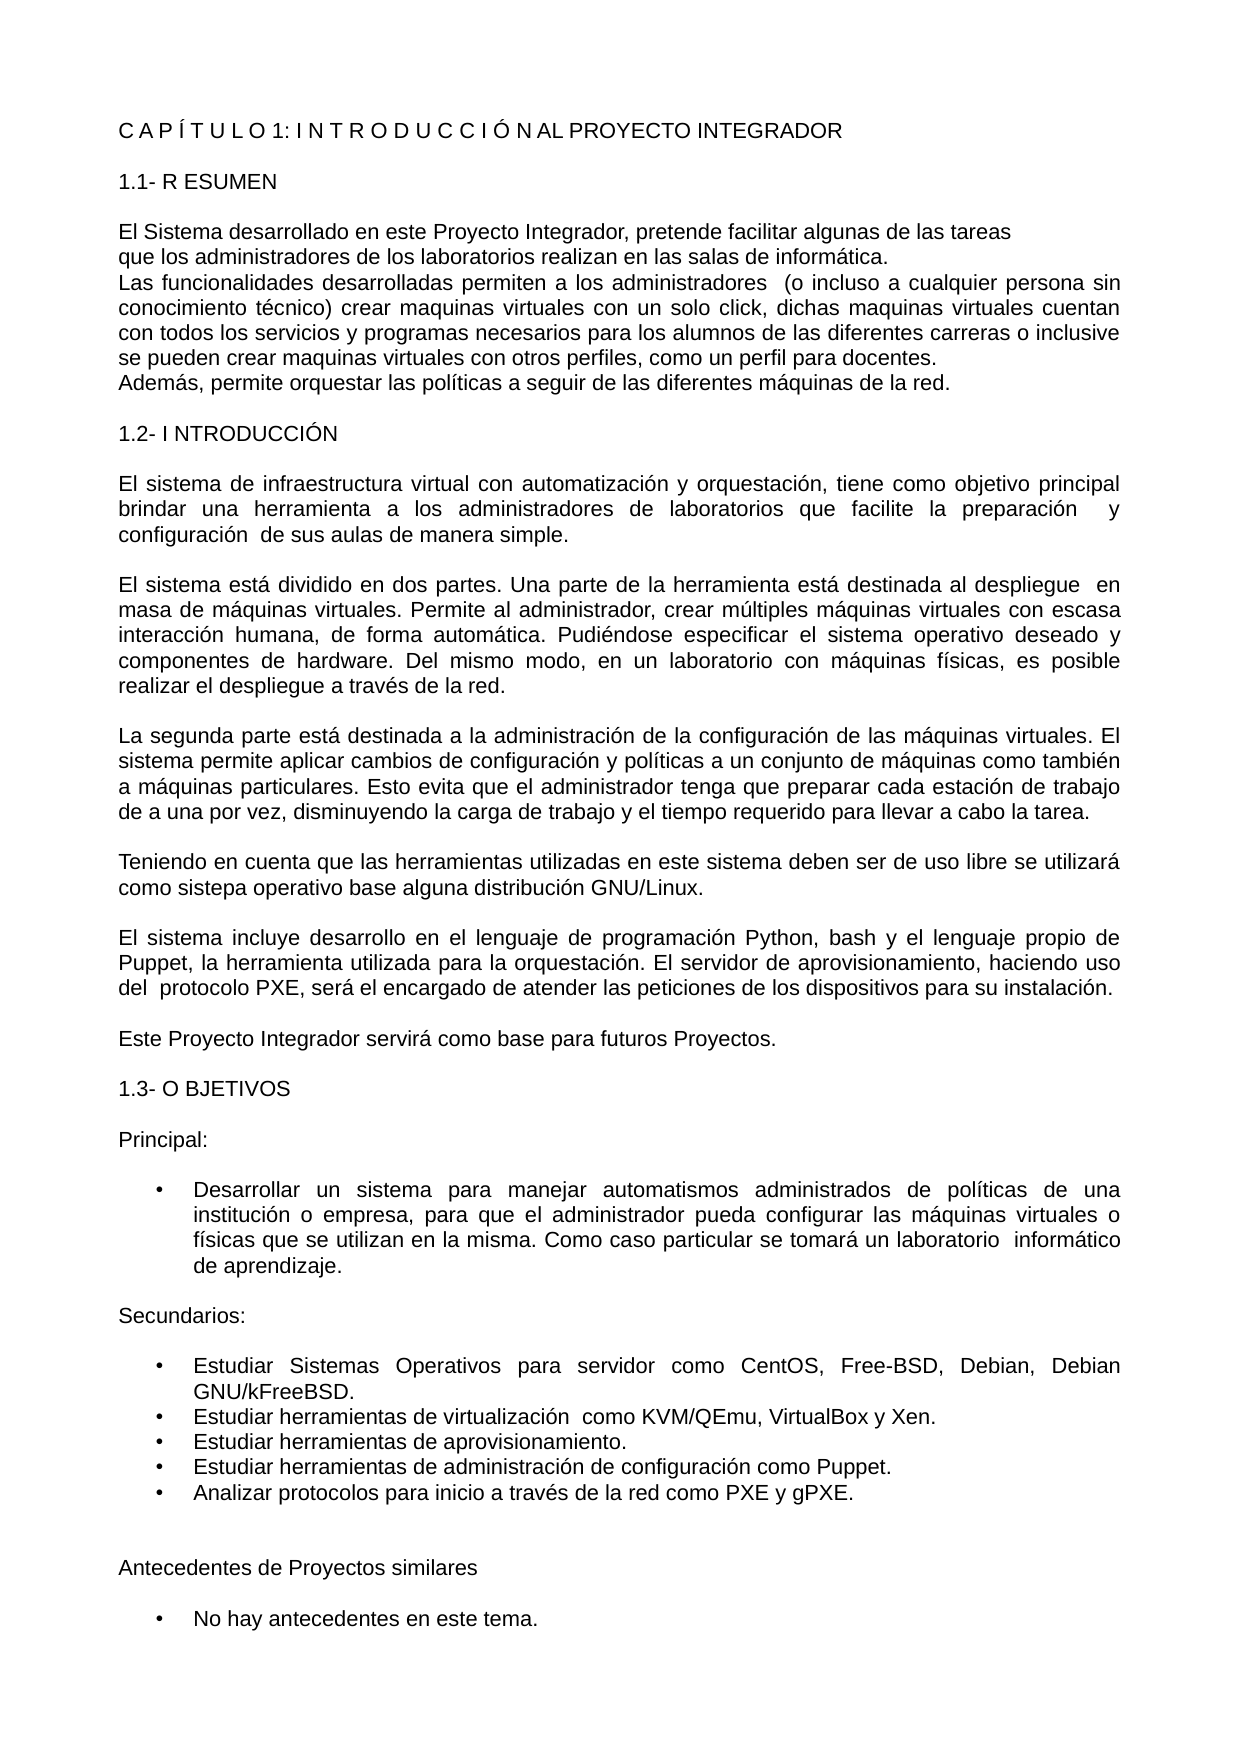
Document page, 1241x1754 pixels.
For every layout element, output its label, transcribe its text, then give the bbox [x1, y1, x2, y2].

text Este Proyecto Integrador servirá como base para futuros Proyectos. [118, 1026, 1122, 1051]
text Teniendo en cuenta que las herramientas utilizadas en este sistema deben ser de uso libre se utilizará como sistepa operativo base alguna distribución GNU/Linux. [118, 849, 1122, 899]
text Además, permite orquestar las políticas a seguir de las diferentes máquinas de la red. [118, 370, 1122, 395]
text Antecedentes de Proyectos similares [118, 1555, 1122, 1580]
list Desarrollar un sistema para manejar automatismos administrados de políticas de una institución o empresa, para que el administrador pueda configurar las máquinas virtuales o físicas que se utilizan en la misma. Como caso particular se tomará un laboratorio informático de aprendizaje. [156, 1177, 1122, 1278]
list Estudiar herramientas de aprovisionamiento. [156, 1429, 1122, 1454]
text 1.2- I NTRODUCCIÓN [118, 421, 1122, 446]
list Analizar protocolos para inicio a través de la red como PXE y gPXE. [156, 1479, 1122, 1504]
text Principal: [118, 1126, 1122, 1152]
text Secundarios: [118, 1303, 1122, 1328]
text Las funcionalidades desarrolladas permiten a los administradores (o incluso a cualquier persona sin conocimiento técnico) crear maquinas virtuales con un solo click, dichas maquinas virtuales cuentan con todos los servicios y programas necesarios para los alumnos de las diferentes carreras o inclusive se pueden crear maquinas virtuales con otros perfiles, como un perfil para docentes. [118, 269, 1122, 370]
text El Sistema desarrollado en este Proyecto Integrador, pretende facilitar algunas de las tareas [118, 219, 1122, 244]
list Estudiar herramientas de virtualización como KVM/QEmu, VirtualBox y Xen. [156, 1404, 1122, 1429]
text 1.3- O BJETIVOS [118, 1076, 1122, 1101]
text 1.1- R ESUMEN [118, 168, 1122, 194]
text El sistema incluye desarrollo en el lenguaje de programación Python, bash y el lenguaje propio de Puppet, la herramienta utilizada para la orquestación. El servidor de aprovisionamiento, haciendo uso del protocolo PXE, será el encargado de atender las peticiones de los dispositivos para su instalación. [118, 925, 1122, 1000]
list No hay antecedentes en este tema. [156, 1605, 1122, 1631]
text C A P Í T U L O 1: I N T R O D U C C I Ó N AL PROYECTO INTEGRADOR [118, 118, 1122, 143]
text El sistema de infraestructura virtual con automatización y orquestación, tiene como objetivo principal brindar una herramienta a los administradores de laboratorios que facilite la preparación y configuración de sus aulas de manera simple. [118, 471, 1122, 547]
text La segunda parte está destinada a la administración de la configuración de las máquinas virtuales. El sistema permite aplicar cambios de configuración y políticas a un conjunto de máquinas como también a máquinas particulares. Esto evita que el administrador tenga que preparar cada estación de trabajo de a una por vez, disminuyendo la carga de trabajo y el tiempo requerido para llevar a cabo la tarea. [118, 723, 1122, 824]
text que los administradores de los laboratorios realizan en las salas de informática. [118, 244, 1122, 269]
text El sistema está dividido en dos partes. Una parte de la herramienta está destinada al despliegue en masa de máquinas virtuales. Permite al administrador, crear múltiples máquinas virtuales con escasa interacción humana, de forma automática. Pudiéndose especificar el sistema operativo deseado y componentes de hardware. Del mismo modo, en un laboratorio con máquinas físicas, es posible realizar el despliegue a través de la red. [118, 572, 1122, 698]
list Estudiar Sistemas Operativos para servidor como CentOS, Free-BSD, Debian, Debian GNU/kFreeBSD. [156, 1353, 1122, 1404]
list Estudiar herramientas de administración de configuración como Puppet. [156, 1454, 1122, 1479]
